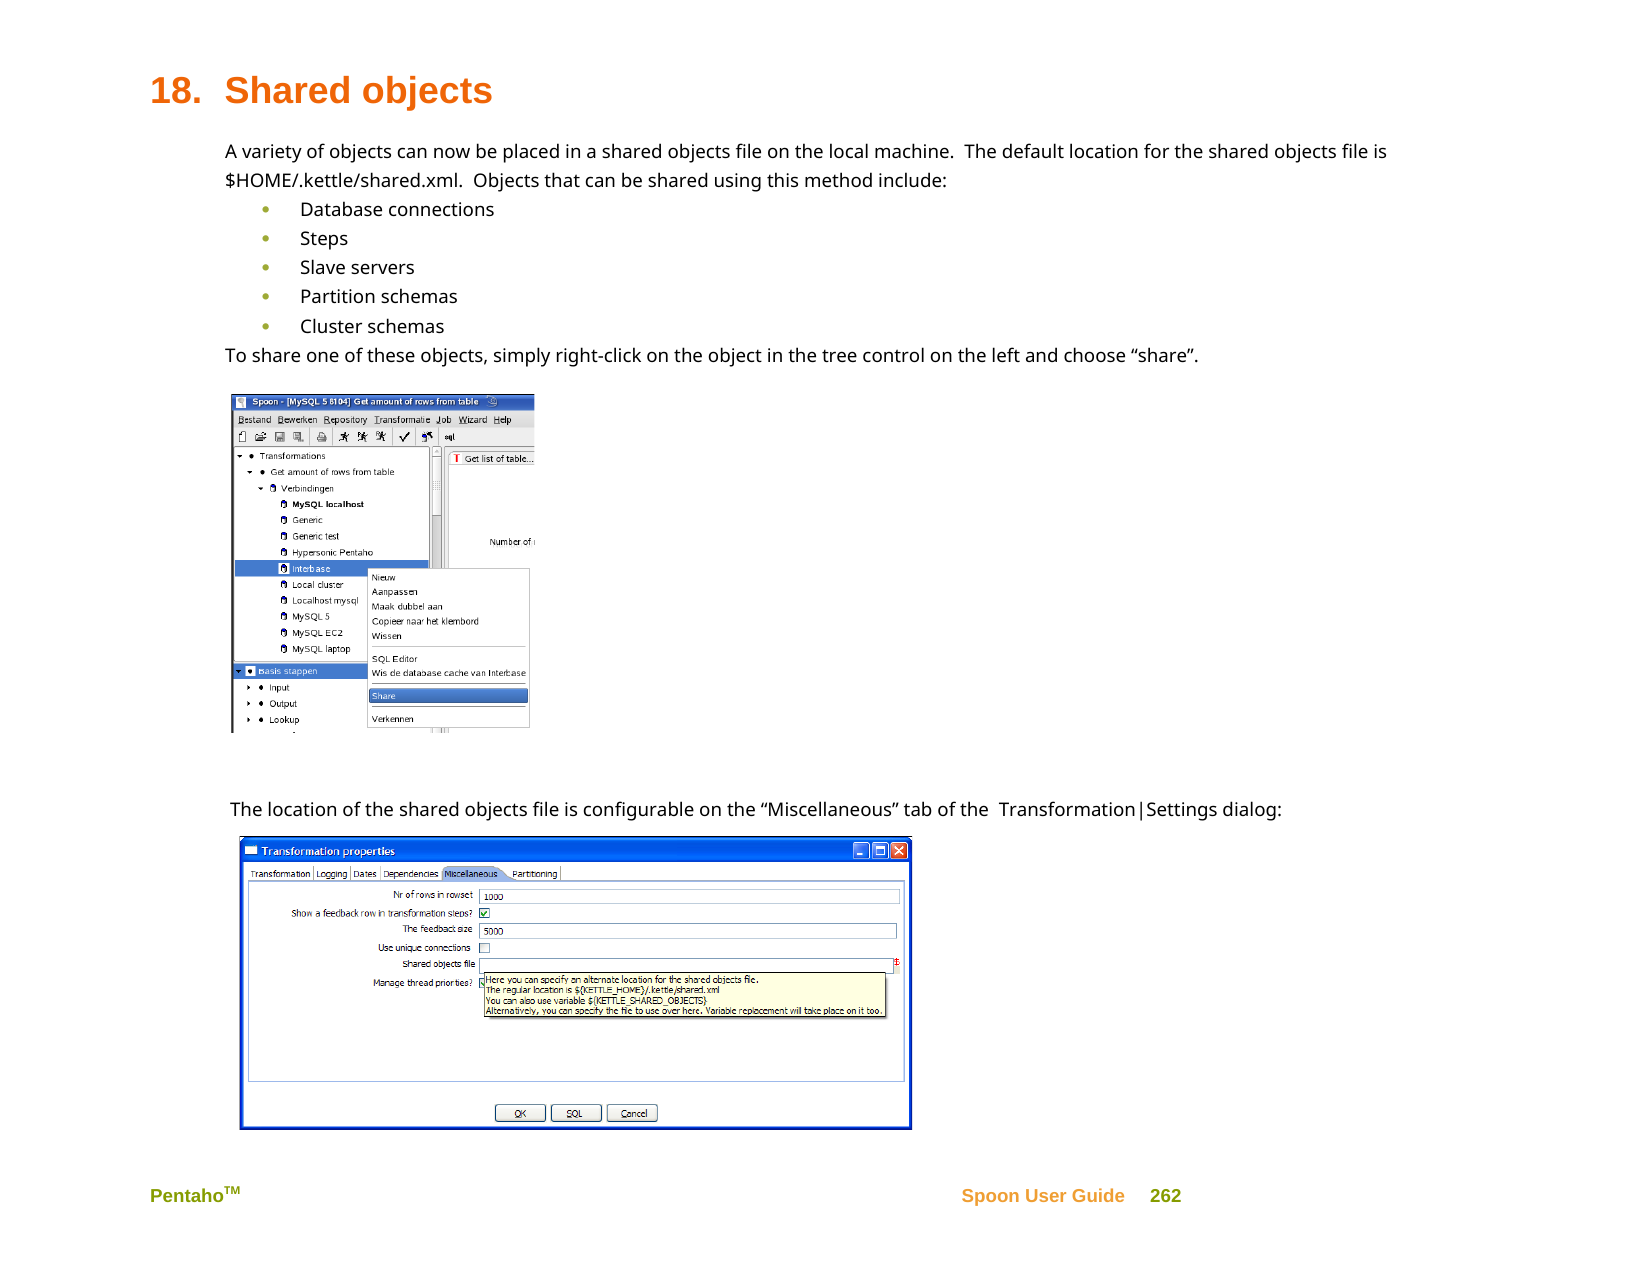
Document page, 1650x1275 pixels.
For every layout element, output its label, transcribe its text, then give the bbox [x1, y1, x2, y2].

list Partition schemas [262, 281, 1500, 310]
text The location of the shared objects file is configurable on the “Miscellaneous” tab of the Transformation|Settings dialog: [225, 793, 1500, 822]
list Steps [262, 222, 1500, 251]
list Database connections [262, 193, 1500, 222]
subtitle Shared objects [150, 76, 1500, 111]
list Cluster schemas [262, 310, 1500, 339]
text To share one of these objects, simply right-click on the object in the tree control on the left and choose “share”. [225, 339, 1500, 368]
list Slave servers [262, 251, 1500, 281]
text A variety of objects can now be placed in a shared objects file on the local machine. The default location for the shared objects file is $HOME/.kettle/shared.xml. Objects that can be shared using this method include: [225, 135, 1500, 193]
